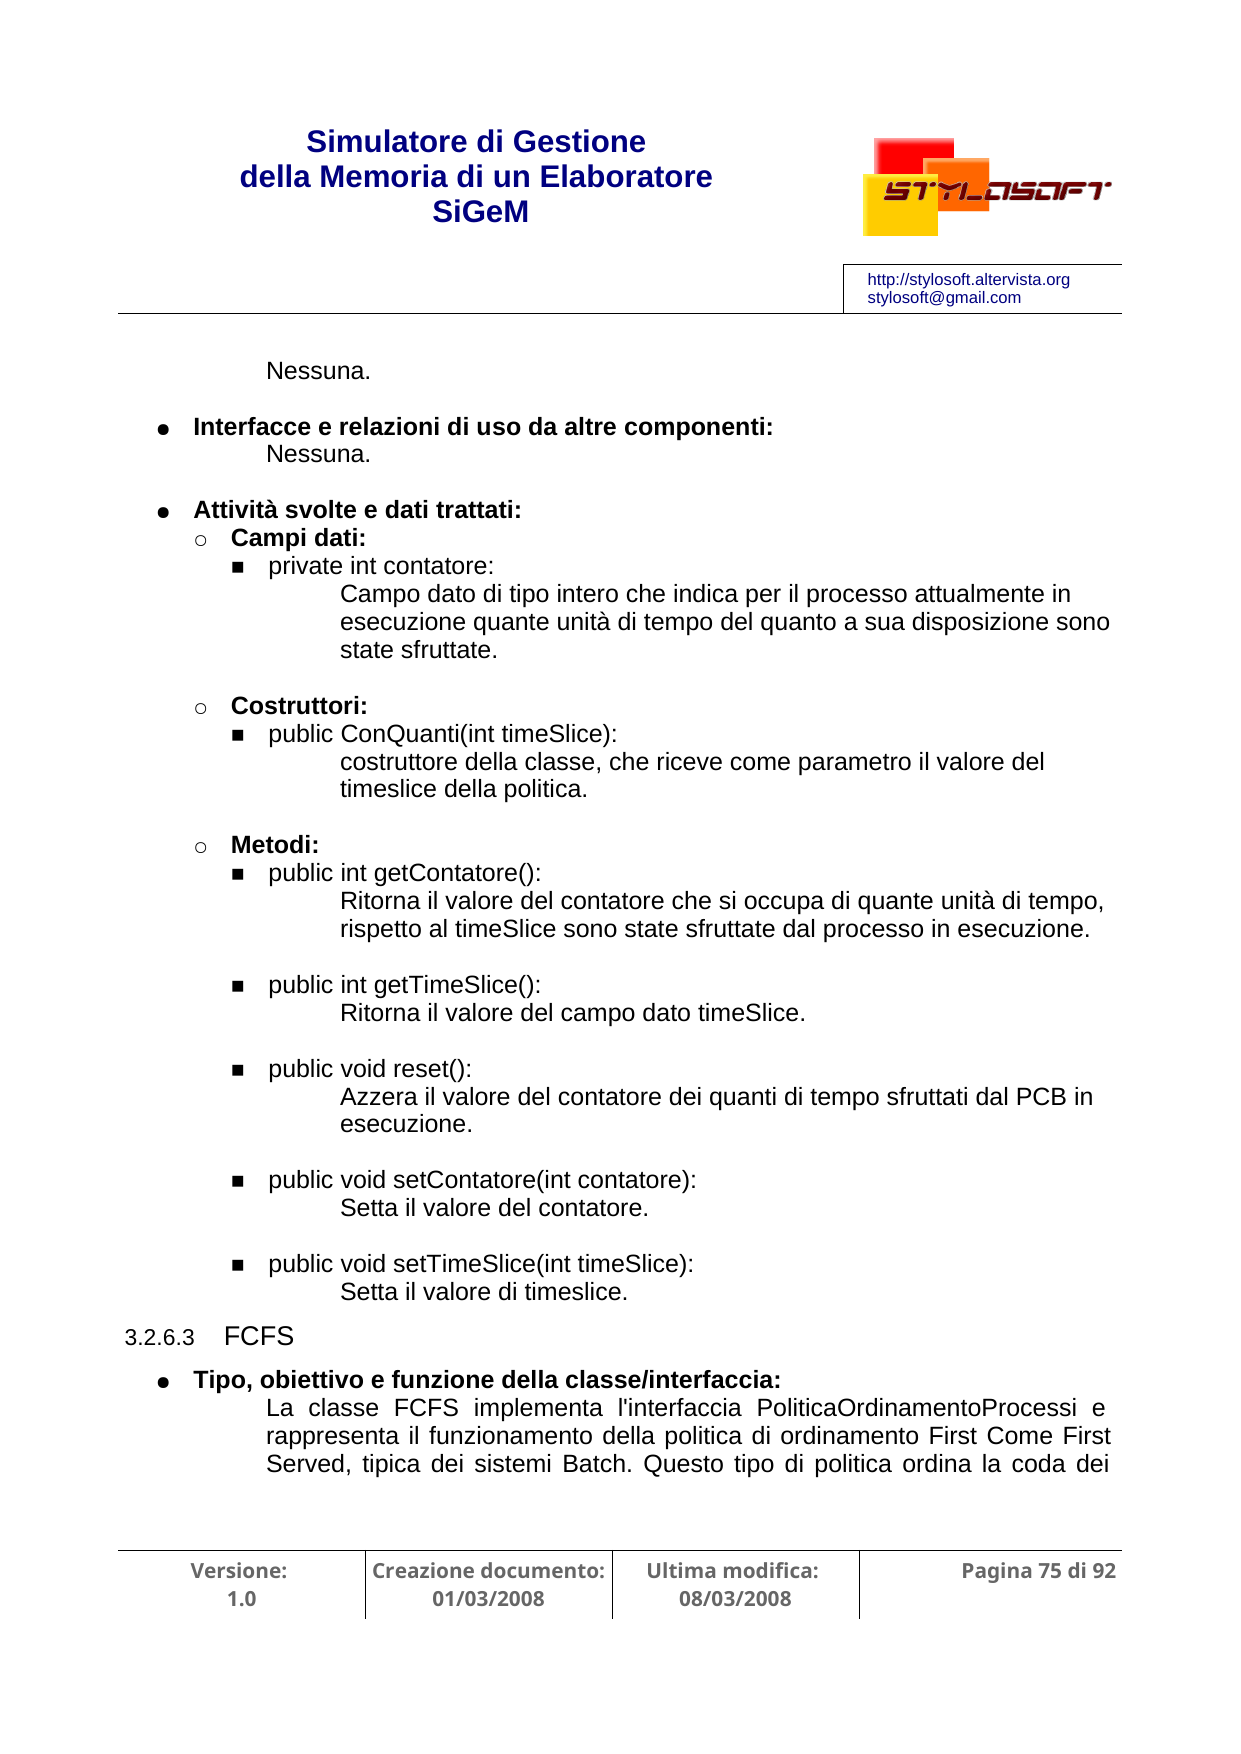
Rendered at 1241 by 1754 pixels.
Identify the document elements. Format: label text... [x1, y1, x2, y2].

list public void setContatore(int contatore): [231, 1166, 1122, 1194]
list Tipo, obiettivo e funzione della classe/interfaccia: [156, 1366, 1122, 1393]
list Interfacce e relazioni di uso da altre componenti: [156, 412, 1122, 440]
list public ConQuanti(int timeSlice): [231, 719, 1122, 747]
text costruttore della classe, che riceve come parametro il valore del timeslice della politica. [118, 747, 1122, 803]
list Metodi: [193, 831, 1122, 859]
list Costruttori: [193, 692, 1122, 719]
text Campo dato di tipo intero che indica per il processo attualmente in esecuzione quante unità di tempo del quanto a sua disposizione sono state sfruttate. [118, 580, 1122, 664]
text Ritorna il valore del contatore che si occupa di quante unità di tempo, rispetto al timeSlice sono state sfruttate dal processo in esecuzione. [118, 887, 1122, 943]
text Ritorna il valore del campo dato timeSlice. [118, 999, 1122, 1027]
list Nessuna. [156, 440, 1122, 468]
subtitle FCFS [118, 1321, 1122, 1351]
list Nessuna. [156, 357, 1122, 384]
list public void setTimeSlice(int timeSlice): [231, 1250, 1122, 1278]
list public int getTimeSlice(): [231, 971, 1122, 999]
list Attività svolte e dati trattati: [156, 496, 1122, 524]
list public int getContatore(): [231, 859, 1122, 887]
list public void reset(): [231, 1054, 1122, 1082]
picture [848, 123, 1117, 247]
text Setta il valore del contatore. [118, 1194, 1122, 1222]
list La classe FCFS implementa l'interfaccia PoliticaOrdinamentoProcessi e rappresenta il funzionamento della politica di ordinamento First Come First Served, tipica dei sistemi Batch. Questo tipo di politica ordina la coda dei [156, 1393, 1122, 1477]
list private int contatore: [231, 552, 1122, 580]
list Campi dati: [193, 524, 1122, 552]
text Azzera il valore del contatore dei quanti di tempo sfruttati dal PCB in esecuzione. [118, 1082, 1122, 1138]
text Setta il valore di timeslice. [118, 1278, 1122, 1306]
